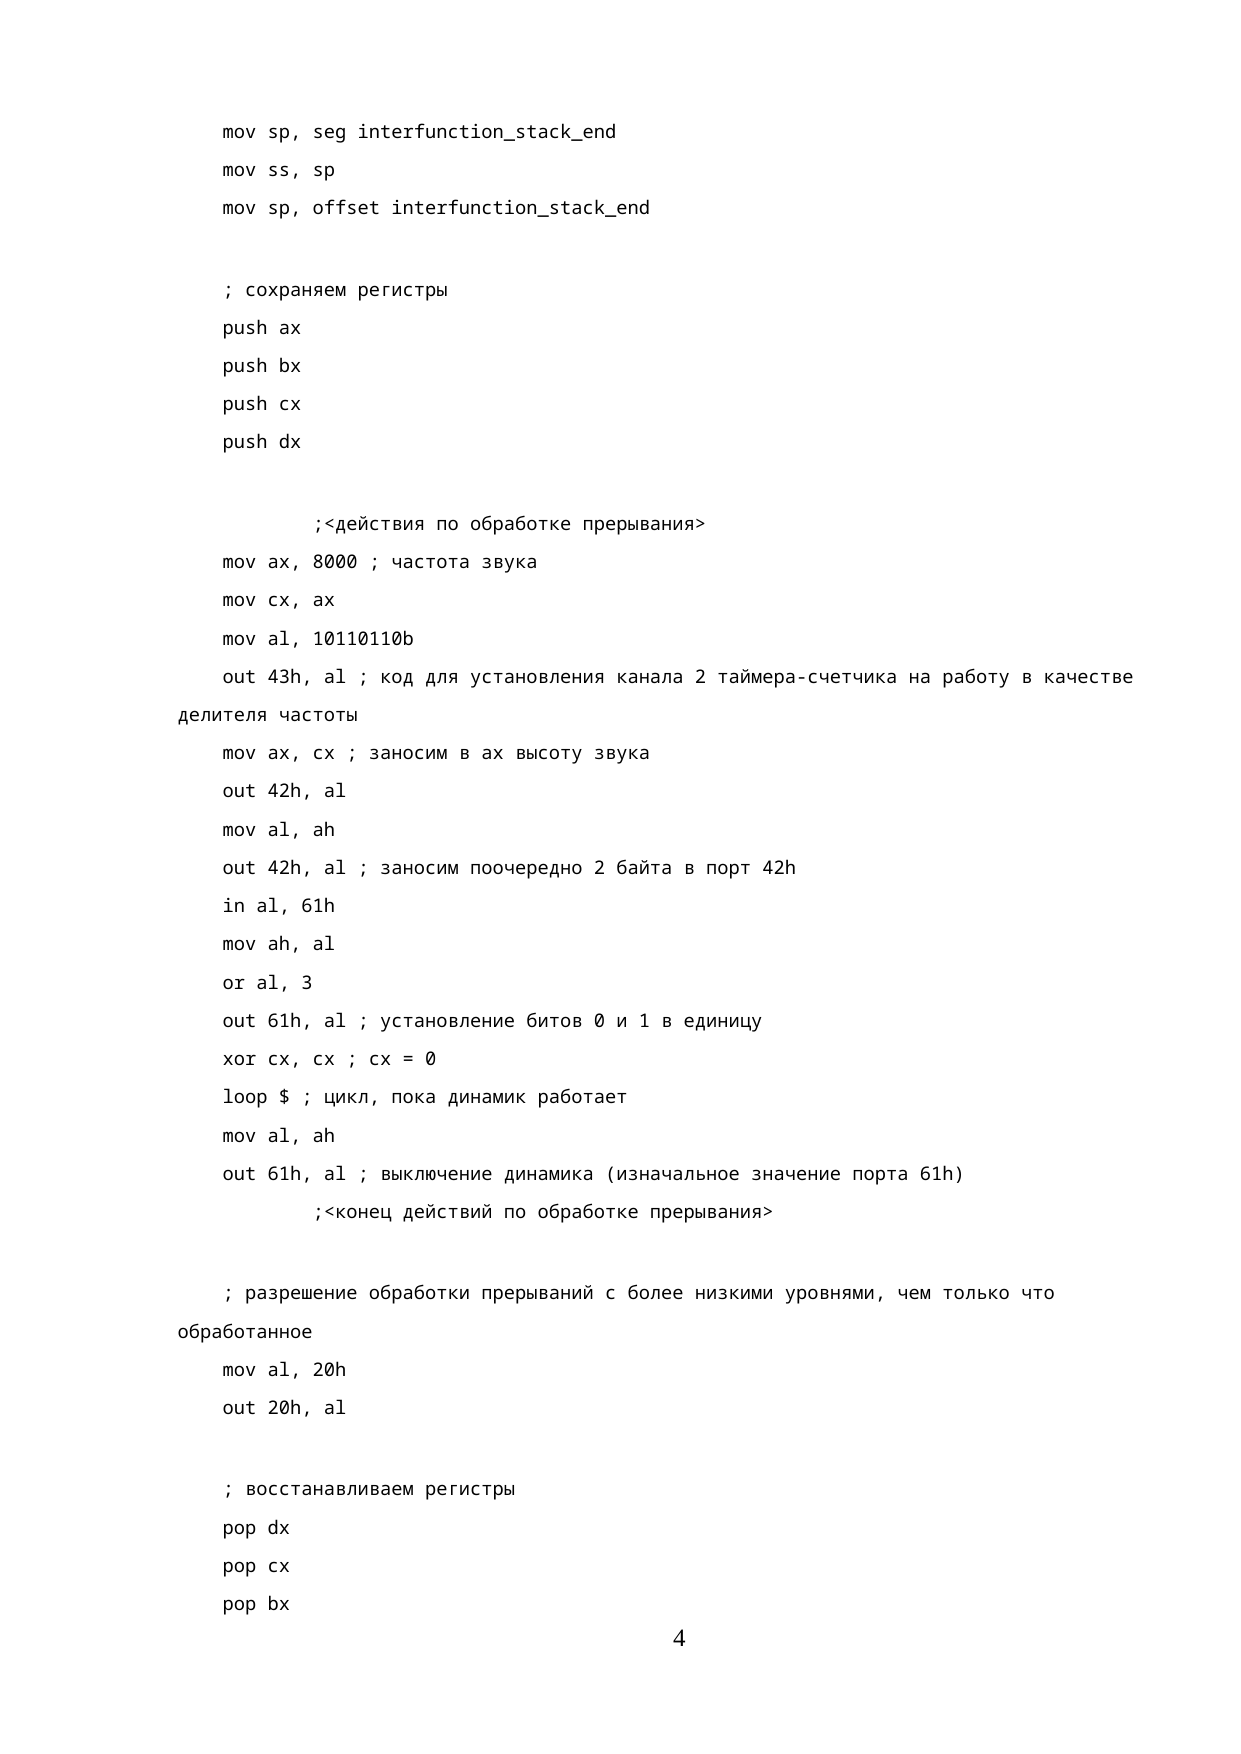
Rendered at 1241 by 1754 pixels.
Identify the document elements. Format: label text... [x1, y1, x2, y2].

text mov ss, sp [177, 156, 1181, 182]
text ; восстанавливаем регистры [177, 1476, 1181, 1501]
text mov cx, ax [177, 587, 1181, 612]
text push dx [177, 429, 1181, 454]
text ; сохраняем регистры [177, 276, 1181, 301]
text push cx [177, 391, 1181, 416]
text out 61h, al ; установление битов 0 и 1 в единицу [177, 1007, 1181, 1033]
text xor cx, cx ; cx = 0 [177, 1045, 1181, 1071]
text out 42h, al [177, 778, 1181, 803]
text mov al, 10110110b [177, 625, 1181, 650]
text pop cx [177, 1552, 1181, 1578]
text or al, 3 [177, 969, 1181, 994]
text mov al, ah [177, 816, 1181, 842]
text mov sp, seg interfunction_stack_end [177, 118, 1181, 144]
text pop bx [177, 1590, 1181, 1616]
text out 61h, al ; выключение динамика (изначальное значение порта 61h) [177, 1160, 1181, 1186]
text mov ax, 8000 ; частота звука [177, 548, 1181, 574]
text mov al, 20h [177, 1356, 1181, 1382]
text mov ax, cx ; заносим в ax высоту звука [177, 739, 1181, 765]
text push bx [177, 352, 1181, 378]
text ;<конец действий по обработке прерывания> [177, 1198, 1181, 1224]
text mov al, ah [177, 1122, 1181, 1147]
text push ax [177, 314, 1181, 340]
text out 43h, al ; код для установления канала 2 таймера-счетчика на работу в качестве делителя частоты [177, 663, 1181, 727]
text loop $ ; цикл, пока динамик работает [177, 1084, 1181, 1109]
text in al, 61h [177, 892, 1181, 918]
text ;<действия по обработке прерывания> [177, 510, 1181, 536]
text pop dx [177, 1514, 1181, 1539]
text mov sp, offset interfunction_stack_end [177, 194, 1181, 220]
text mov ah, al [177, 931, 1181, 956]
text out 20h, al [177, 1394, 1181, 1420]
text out 42h, al ; заносим поочередно 2 байта в порт 42h [177, 854, 1181, 880]
text ; разрешение обработки прерываний с более низкими уровнями, чем только что обработанное [177, 1280, 1181, 1343]
